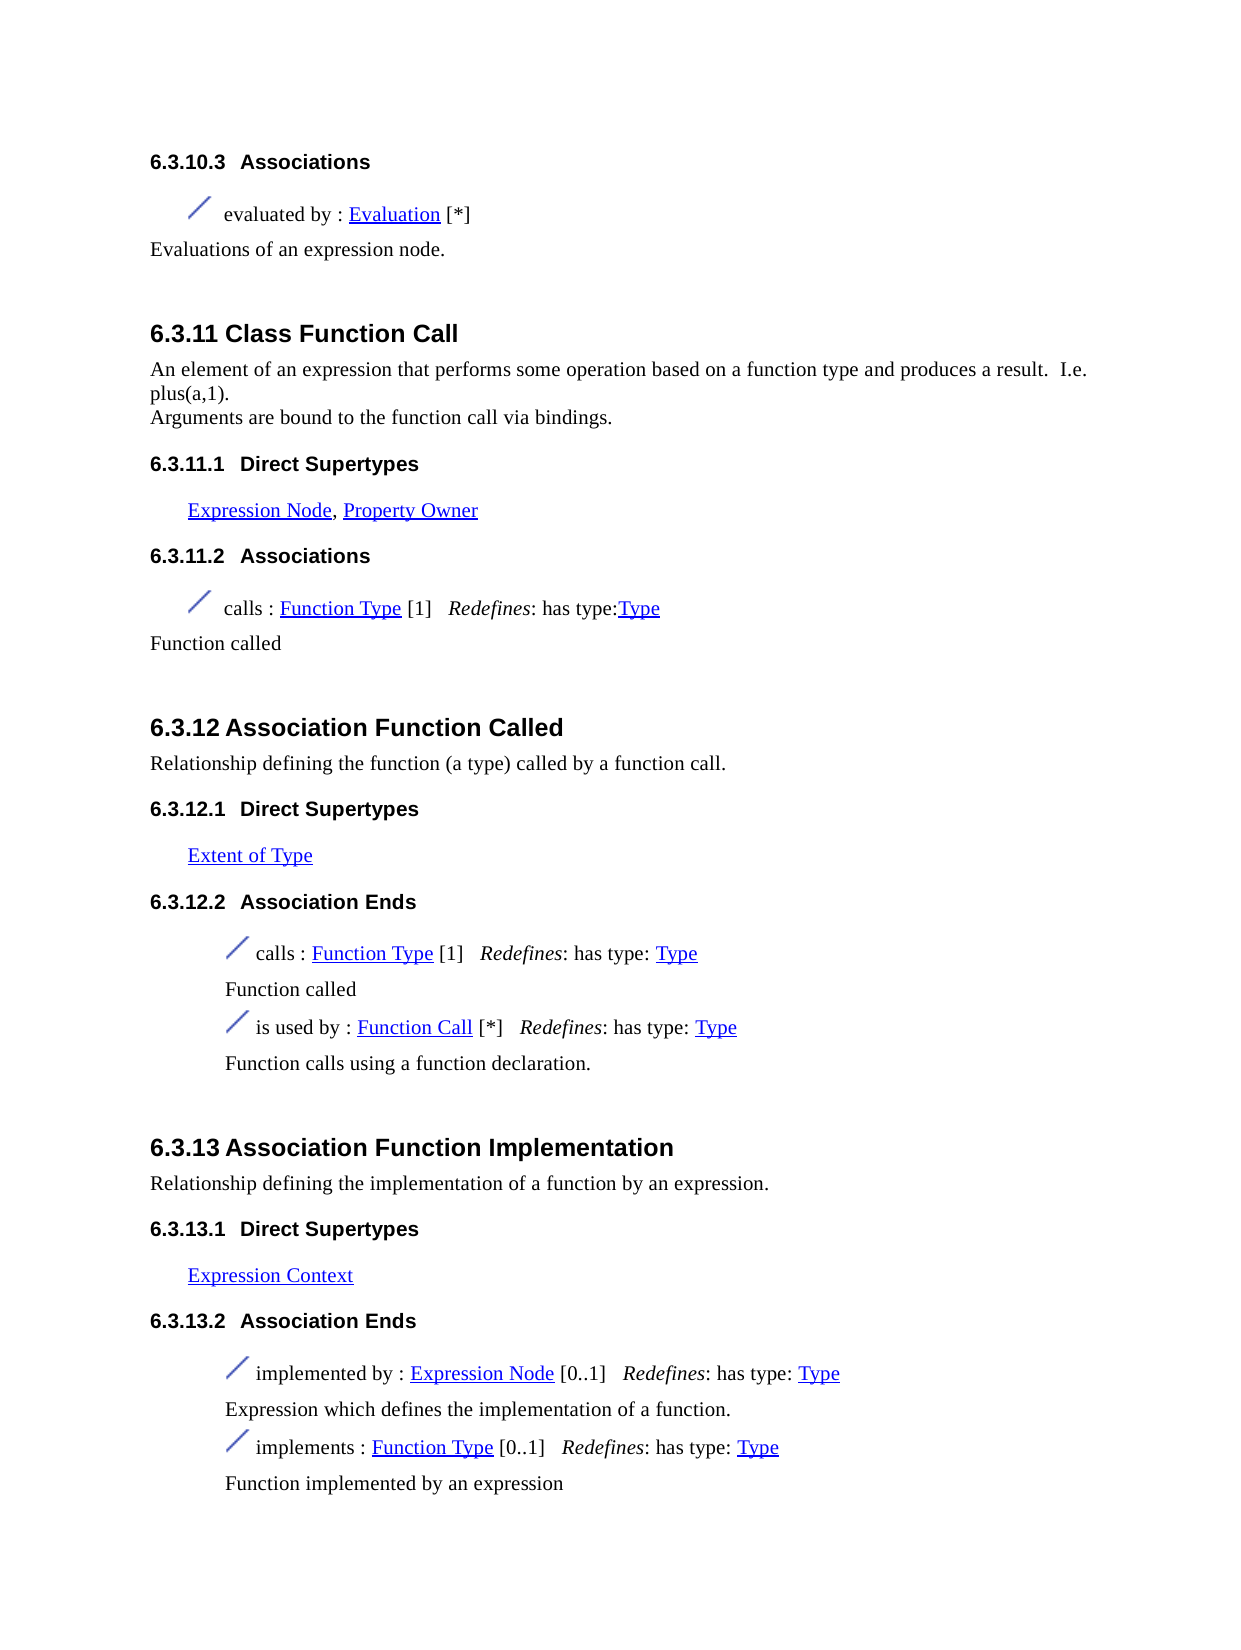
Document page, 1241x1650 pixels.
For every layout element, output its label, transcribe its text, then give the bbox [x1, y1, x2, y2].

subtitle Association Ends [150, 890, 1090, 914]
text Evaluations of an expression node. [150, 237, 1090, 261]
text calls : Function Type [1] Redefines: has type: Type [150, 936, 1090, 965]
subtitle Association Ends [150, 1309, 1090, 1333]
subtitle Associations [150, 544, 1090, 568]
subtitle Association Function Implementation [150, 1133, 1090, 1162]
text Function calls using a function declaration. [150, 1051, 1090, 1075]
picture [225, 1009, 251, 1035]
picture [187, 195, 213, 221]
text An element of an expression that performs some operation based on a function type and produces a result. I.e. plus(a,1). Arguments are bound to the function call via bindings. [150, 357, 1090, 429]
subtitle Class Function Call [150, 319, 1090, 348]
text Extent of Type [187, 843, 1090, 867]
text Function implemented by an expression [150, 1470, 1090, 1494]
text implemented by : Expression Node [0..1] Redefines: has type: Type [150, 1355, 1090, 1385]
text calls : Function Type [1] Redefines: has type:Type [187, 590, 1090, 619]
text Function called [150, 977, 1090, 1001]
text implements : Function Type [0..1] Redefines: has type: Type [150, 1429, 1090, 1459]
text Relationship defining the implementation of a function by an expression. [150, 1171, 1090, 1194]
subtitle Direct Supertypes [150, 452, 1090, 476]
text Relationship defining the function (a type) called by a function call. [150, 751, 1090, 775]
subtitle Direct Supertypes [150, 1217, 1090, 1241]
text Expression Node, Property Owner [187, 497, 1090, 522]
text Expression Context [187, 1263, 1090, 1287]
subtitle Associations [150, 150, 1090, 174]
picture [225, 1355, 251, 1381]
text Expression which defines the implementation of a function. [150, 1397, 1090, 1421]
picture [187, 589, 213, 615]
text is used by : Function Call [*] Redefines: has type: Type [150, 1009, 1090, 1039]
picture [225, 935, 251, 961]
picture [225, 1428, 251, 1454]
subtitle Direct Supertypes [150, 797, 1090, 821]
text Function called [150, 631, 1090, 655]
subtitle Association Function Called [150, 713, 1090, 742]
text evaluated by : Evaluation [*] [187, 196, 1090, 226]
